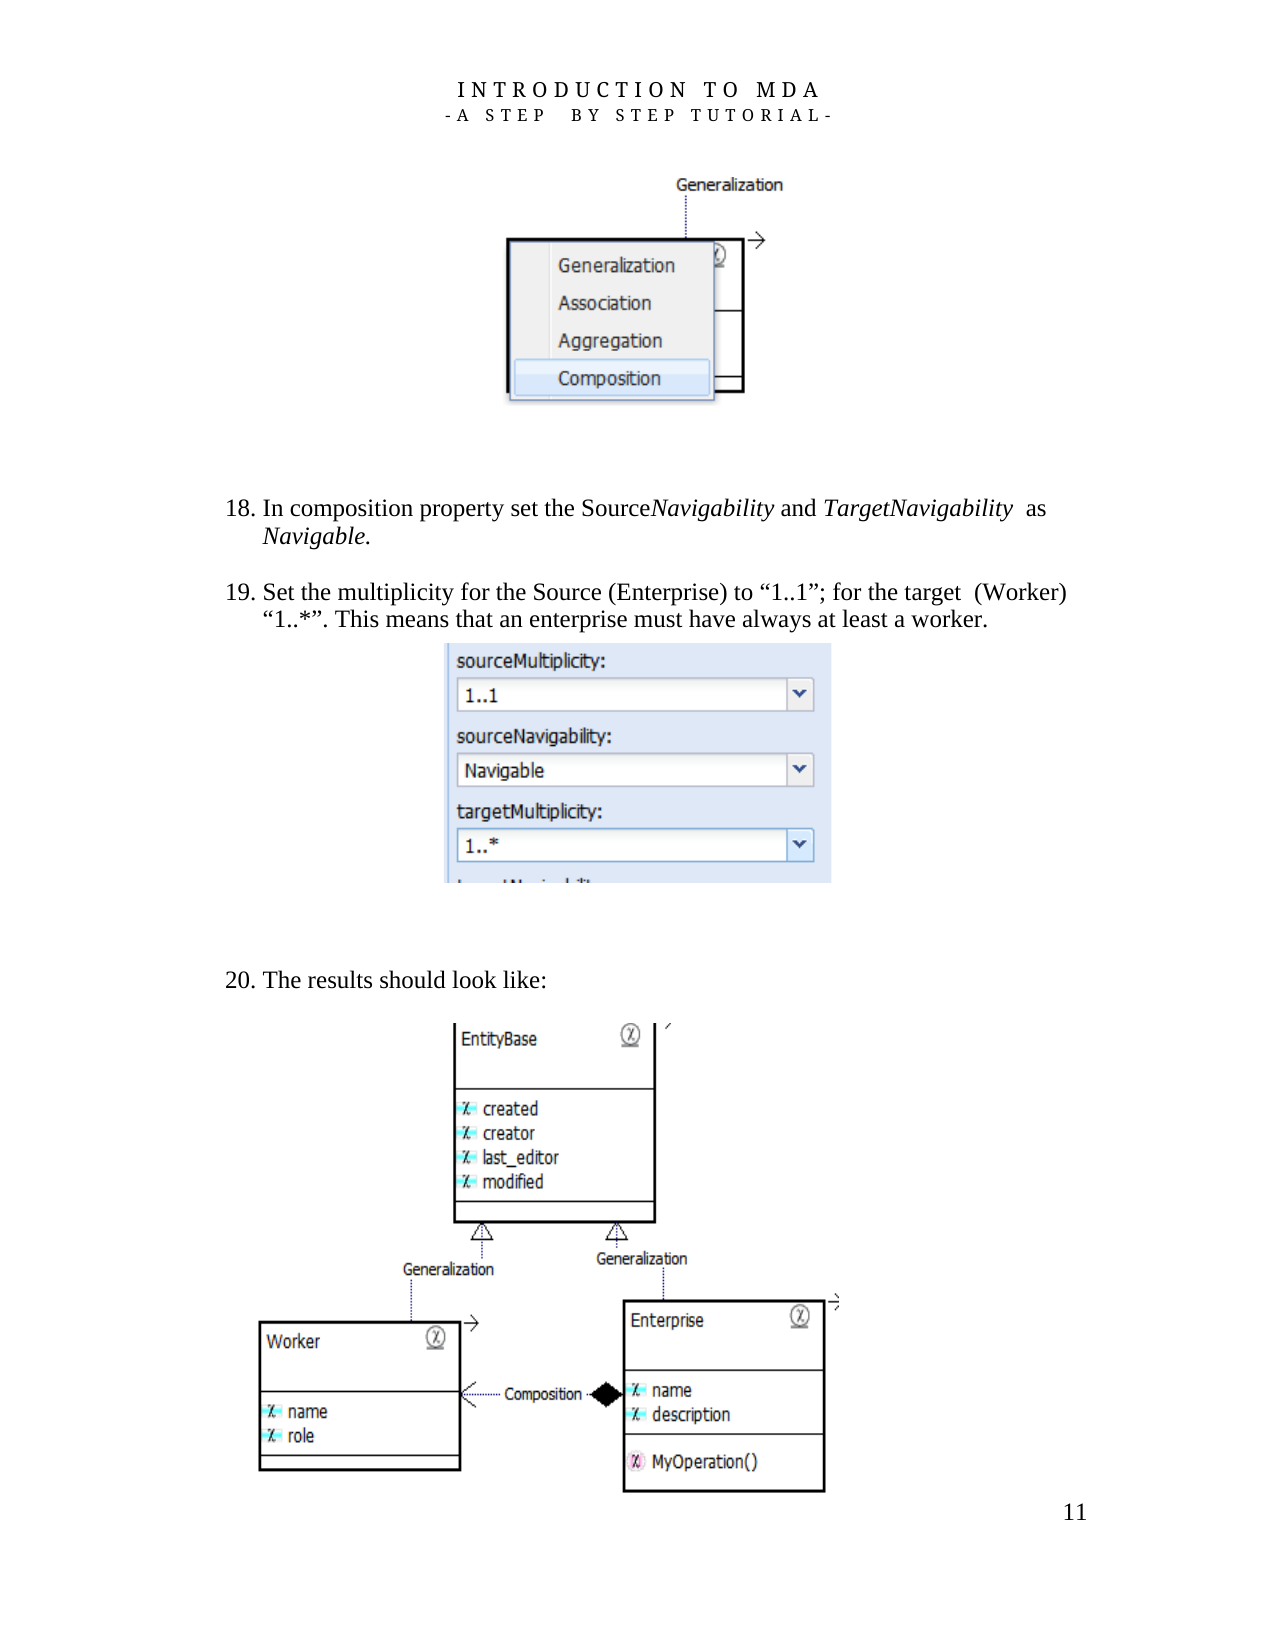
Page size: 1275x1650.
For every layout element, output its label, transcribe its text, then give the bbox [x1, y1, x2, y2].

picture [450, 177, 825, 467]
list The results should look like: [225, 966, 1087, 1021]
list In composition property set the SourceNavigability and TargetNavigability as Navigable. [225, 494, 1087, 550]
list [225, 150, 1087, 178]
list Set the multiplicity for the Source (Enterprise) to “1..1”; for the target (Worker) “1..*”. This means that an enterprise must have always at least a worker. [225, 578, 1087, 966]
picture [443, 643, 832, 883]
picture [256, 1023, 839, 1502]
